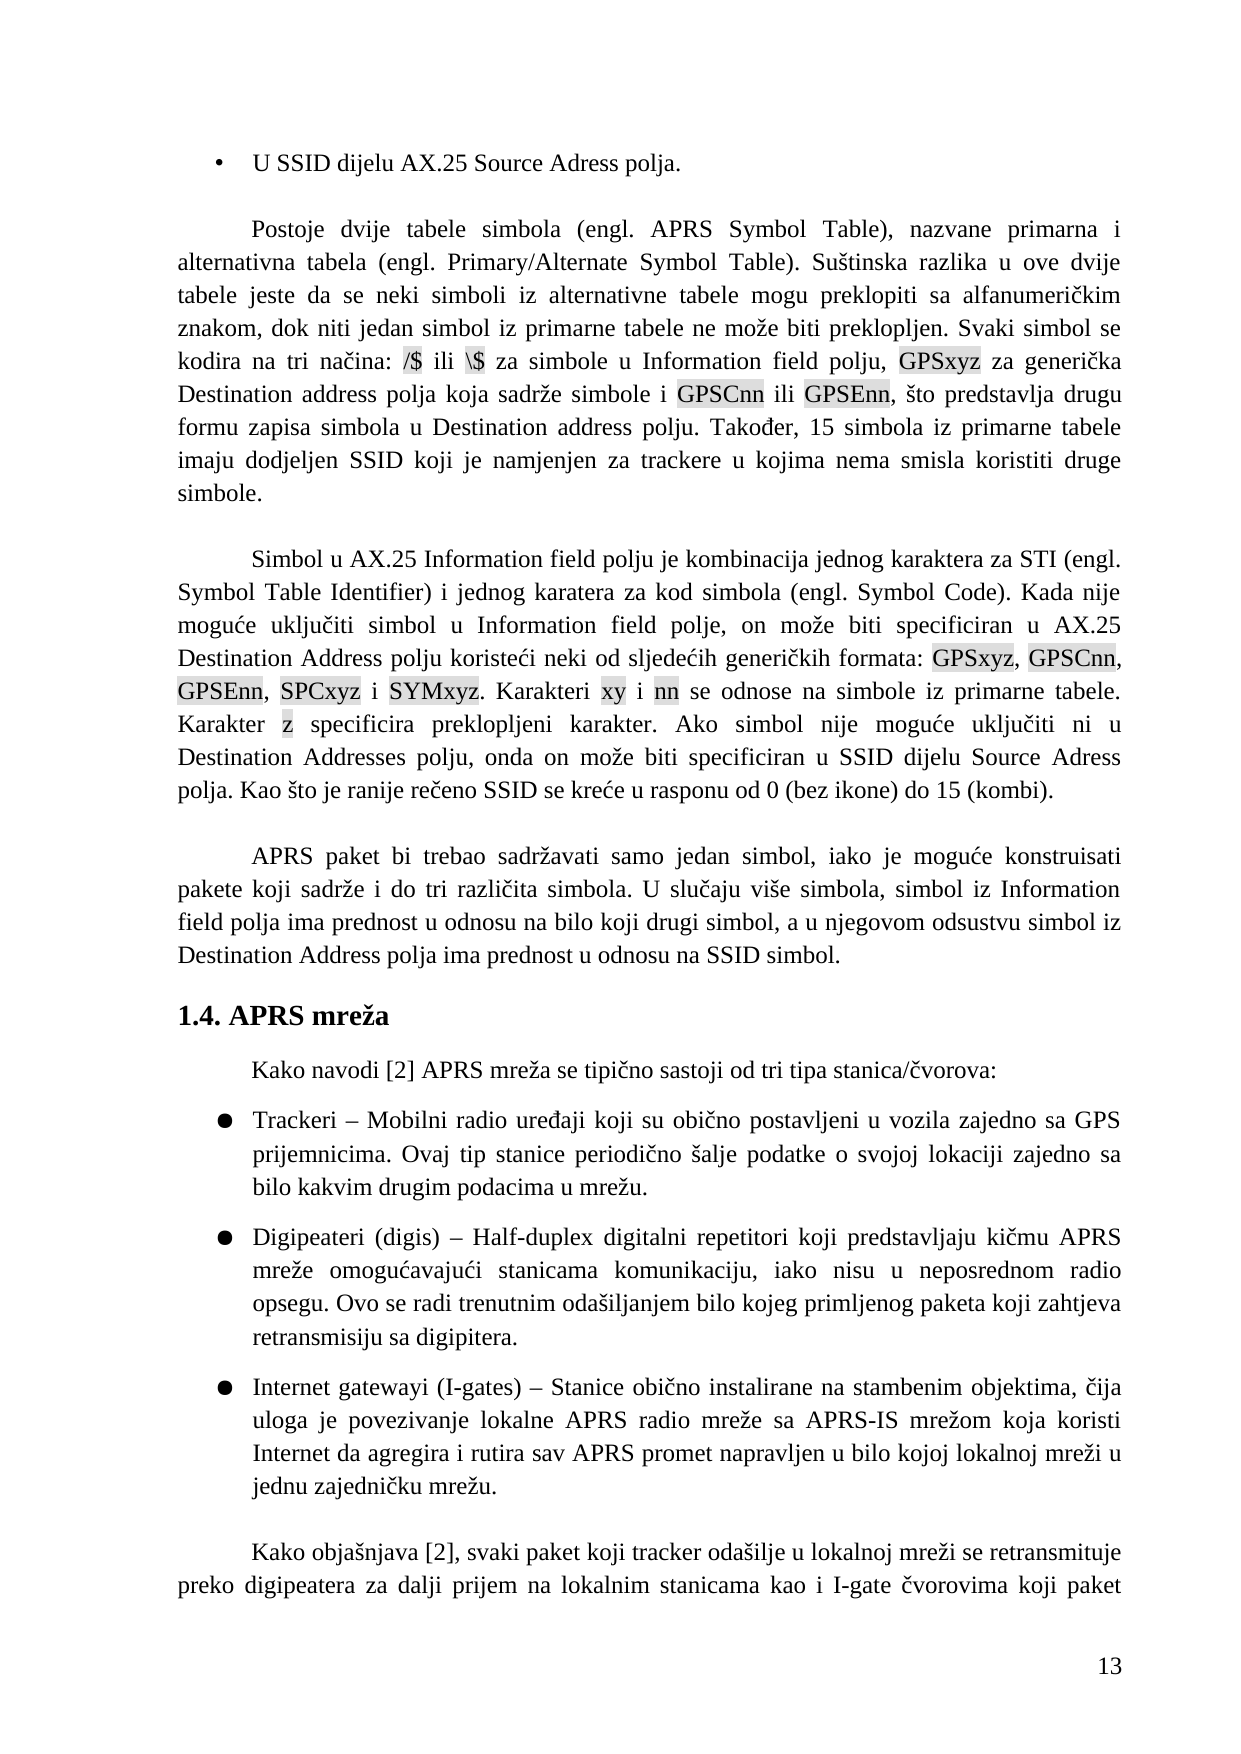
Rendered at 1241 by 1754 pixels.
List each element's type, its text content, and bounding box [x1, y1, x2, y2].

list Internet gatewayi (I-gates) – Stanice obično instalirane na stambenim objektima, čija uloga je povezivanje lokalne APRS radio mreže sa APRS-IS mrežom koja koristi Internet da agregira i rutira sav APRS promet napravljen u bilo kojoj lokalnoj mreži u jednu zajedničku mrežu. [215, 1372, 1122, 1500]
list U SSID dijelu AX.25 Source Adress polja. [215, 148, 1122, 176]
text Postoje dvije tabele simbola (engl. APRS Symbol Table), nazvane primarna i alternativna tabela (engl. Primary/Alternate Symbol Table). Suštinska razlika u ove dvije tabele jeste da se neki simboli iz alternativne tabele mogu preklopiti sa alfanumeričkim znakom, dok niti jedan simbol iz primarne tabele ne može biti preklopljen. Svaki simbol se kodira na tri načina: /$ ili \$ za simbole u Information field polju, GPSxyz za generička Destination address polja koja sadrže simbole i GPSCnn ili GPSEnn, što predstavlja drugu formu zapisa simbola u Destination address polju. Također, 15 simbola iz primarne tabele imaju dodjeljen SSID koji je namjenjen za trackere u kojima nema smisla koristiti druge simbole. [177, 214, 1122, 507]
list Digipeateri (digis) – Half-duplex digitalni repetitori koji predstavljaju kičmu APRS mreže omogućavajući stanicama komunikaciju, iako nisu u neposrednom radio opsegu. Ovo se radi trenutnim odašiljanjem bilo kojeg primljenog paketa koji zahtjeva retransmisiju sa digipitera. [215, 1222, 1122, 1350]
text Simbol u AX.25 Information field polju je kombinacija jednog karaktera za STI (engl. Symbol Table Identifier) i jednog karatera za kod simbola (engl. Symbol Code). Kada nije moguće uključiti simbol u Information field polje, on može biti specificiran u AX.25 Destination Address polju koristeći neki od sljedećih generičkih formata: GPSxyz, GPSCnn, GPSEnn, SPCxyz i SYMxyz. Karakteri xy i nn se odnose na simbole iz primarne tabele. Karakter z specificira preklopljeni karakter. Ako simbol nije moguće uključiti ni u Destination Addresses polju, onda on može biti specificiran u SSID dijelu Source Adress polja. Kao što je ranije rečeno SSID se kreće u rasponu od 0 (bez ikone) do 15 (kombi). [177, 544, 1122, 804]
text Kako navodi [2] APRS mreža se tipično sastoji od tri tipa stanica/čvorova: [177, 1055, 1122, 1083]
list Trackeri – Mobilni radio uređaji koji su obično postavljeni u vozila zajedno sa GPS prijemnicima. Ovaj tip stanice periodično šalje podatke o svojoj lokaciji zajedno sa bilo kakvim drugim podacima u mrežu. [215, 1106, 1122, 1200]
subtitle 1.4. APRS mreža [177, 998, 1122, 1032]
text APRS paket bi trebao sadržavati samo jedan simbol, iako je moguće konstruisati pakete koji sadrže i do tri različita simbola. U slučaju više simbola, simbol iz Information field polja ima prednost u odnosu na bilo koji drugi simbol, a u njegovom odsustvu simbol iz Destination Address polja ima prednost u odnosu na SSID simbol. [177, 841, 1122, 969]
text Kako objašnjava [2], svaki paket koji tracker odašilje u lokalnoj mreži se retransmituje preko digipeatera za dalji prijem na lokalnim stanicama kao i I-gate čvorovima koji paket [177, 1537, 1122, 1599]
